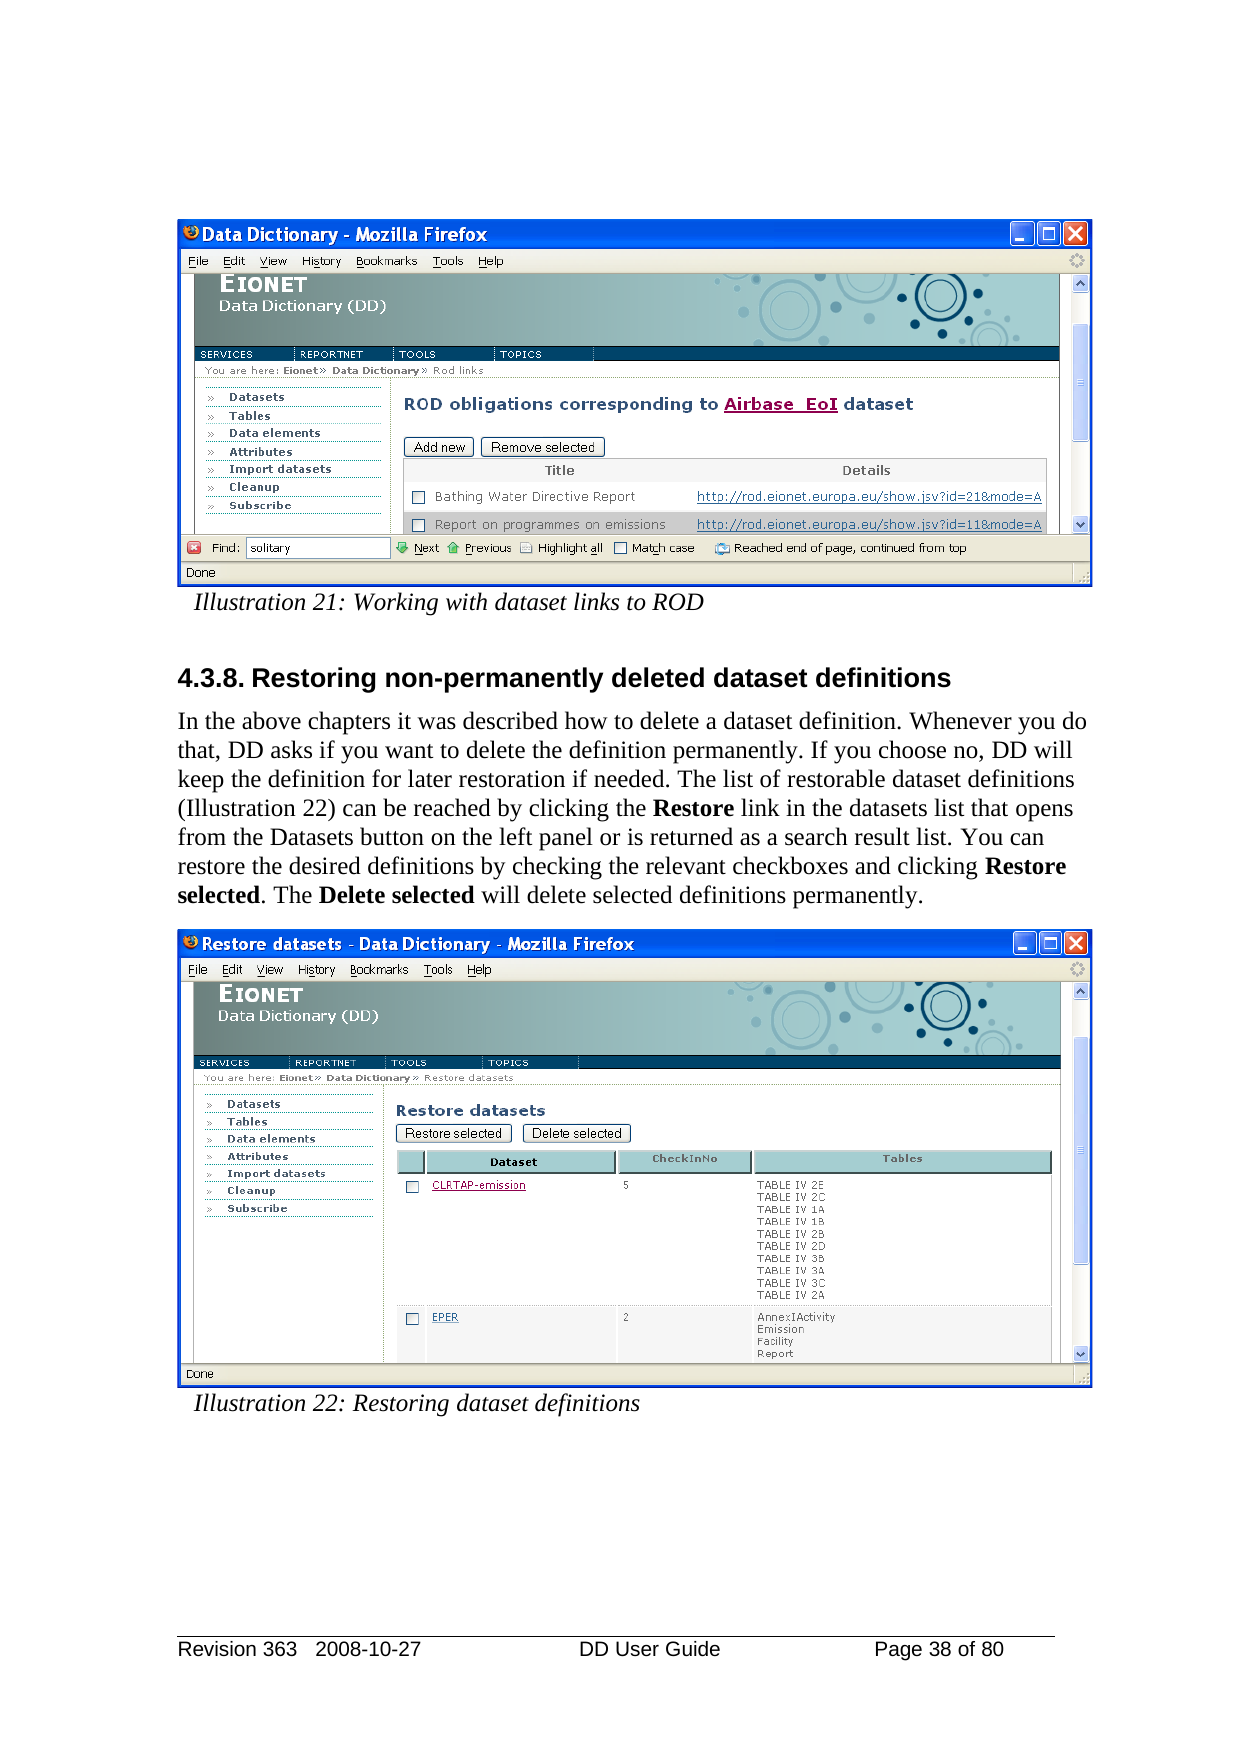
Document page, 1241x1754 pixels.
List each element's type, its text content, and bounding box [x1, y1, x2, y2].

text In the above chapters it was described how to delete a dataset definition. Whenever you do that, DD asks if you want to delete the definition permanently. If you choose no, DD will keep the definition for later restoration if needed. The list of restorable dataset definitions (Illustration 22) can be reached by clicking the Restore link in the datasets list that opens from the Datasets button on the left panel or is returned as a search result list. You can restore the desired definitions by checking the relevant checkboxes and clicking Restore selected. The Delete selected will delete selected definitions permanently. [177, 706, 1092, 909]
picture [177, 219, 1093, 587]
picture [177, 929, 1093, 1388]
subtitle Restoring non-permanently deleted dataset definitions [177, 662, 1092, 693]
text Illustration 22: Restoring dataset definitions [194, 1388, 1076, 1417]
text Illustration 21: Working with dataset links to ROD [194, 587, 1076, 616]
